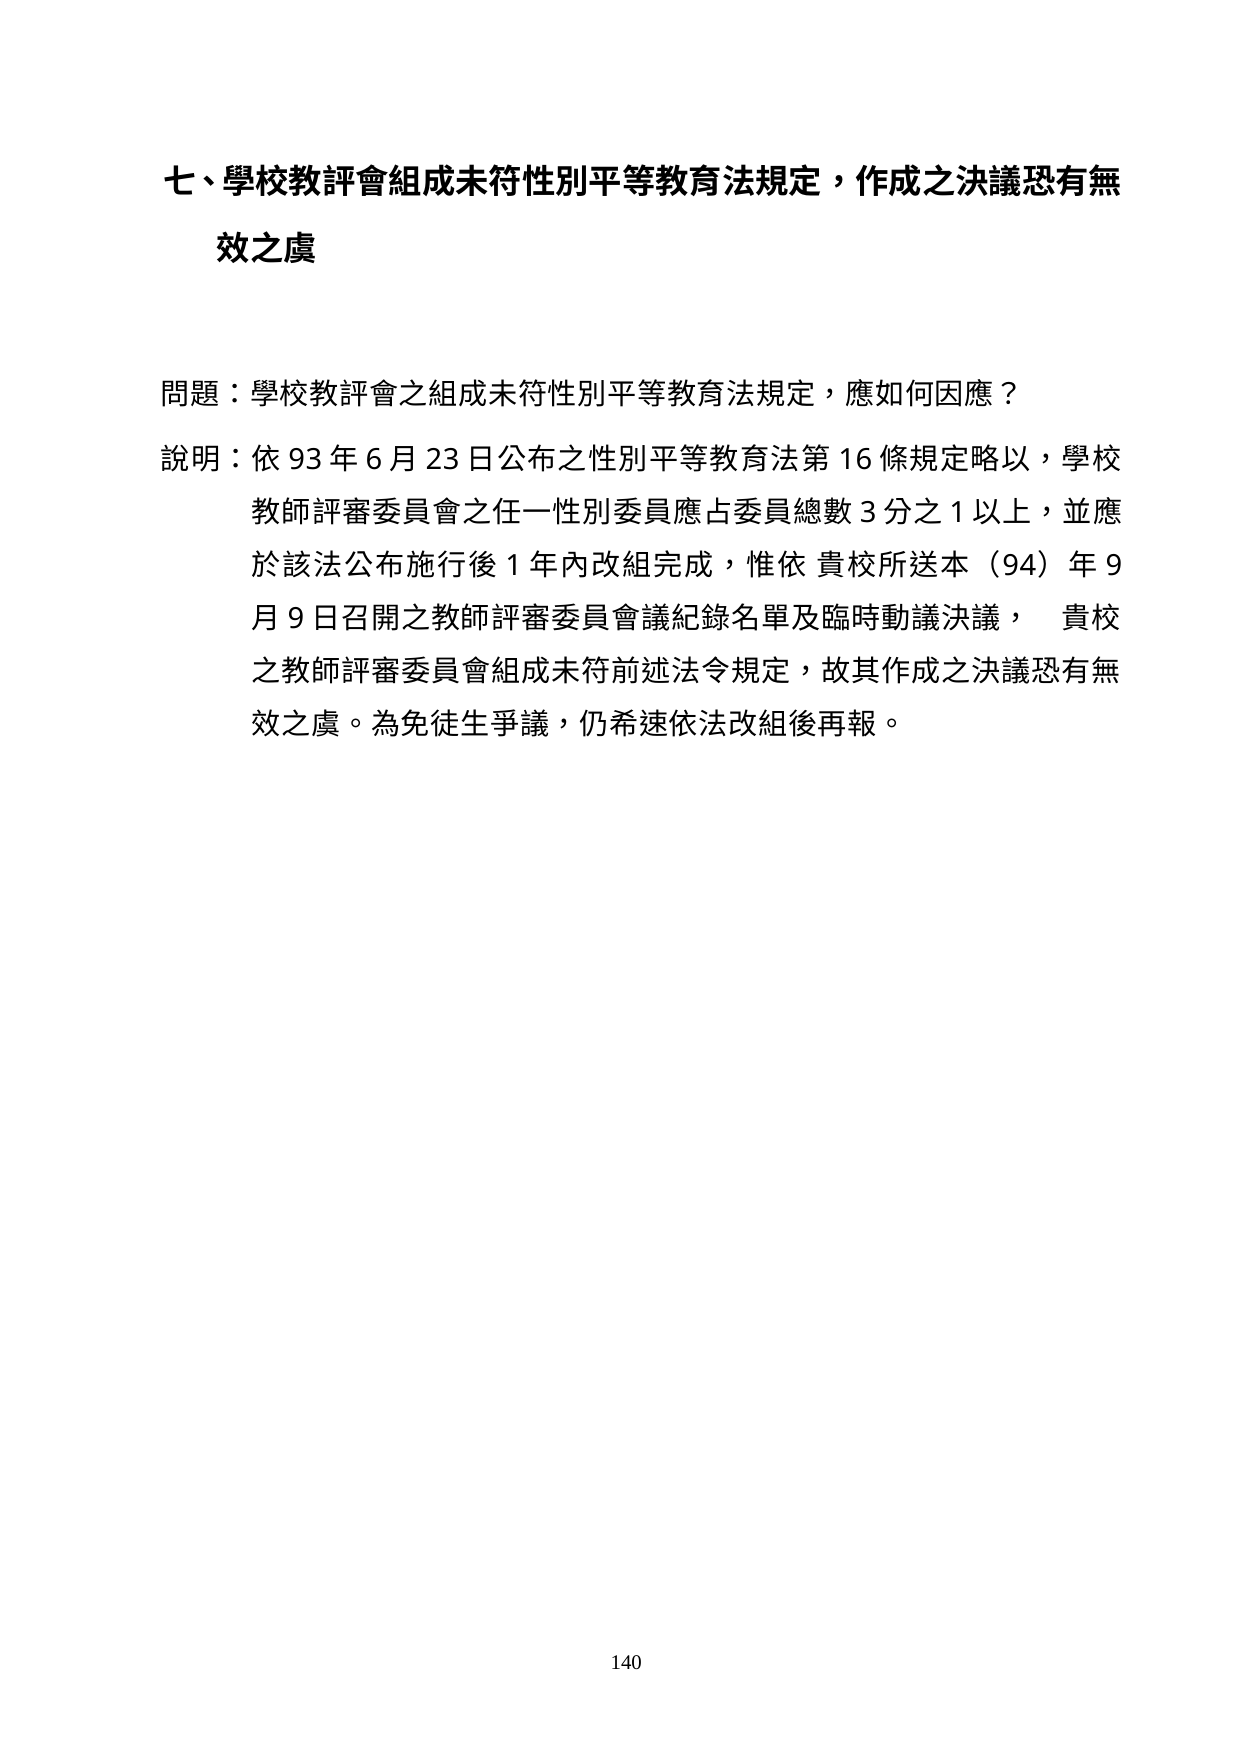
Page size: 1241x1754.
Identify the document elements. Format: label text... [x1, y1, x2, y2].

text 說明：依93年6月23日公布之性別平等教育法第16條規定略以，學校教師評審委員會之任一性別委員應占委員總數3分之1以上，並應於該法公布施行後1年內改組完成，惟依 貴校所送本（94）年9月9日召開之教師評審委員會議紀錄名單及臨時動議決議， 貴校之教師評審委員會組成未符前述法令規定，故其作成之決議恐有無效之虞。為免徒生爭議，仍希速依法改組後再報。 [160, 436, 1122, 742]
subtitle 七、學校教評會組成未符性別平等教育法規定，作成之決議恐有無效之虞 [163, 154, 1122, 270]
text 問題：學校教評會之組成未符性別平等教育法規定，應如何因應？ [160, 370, 1122, 413]
